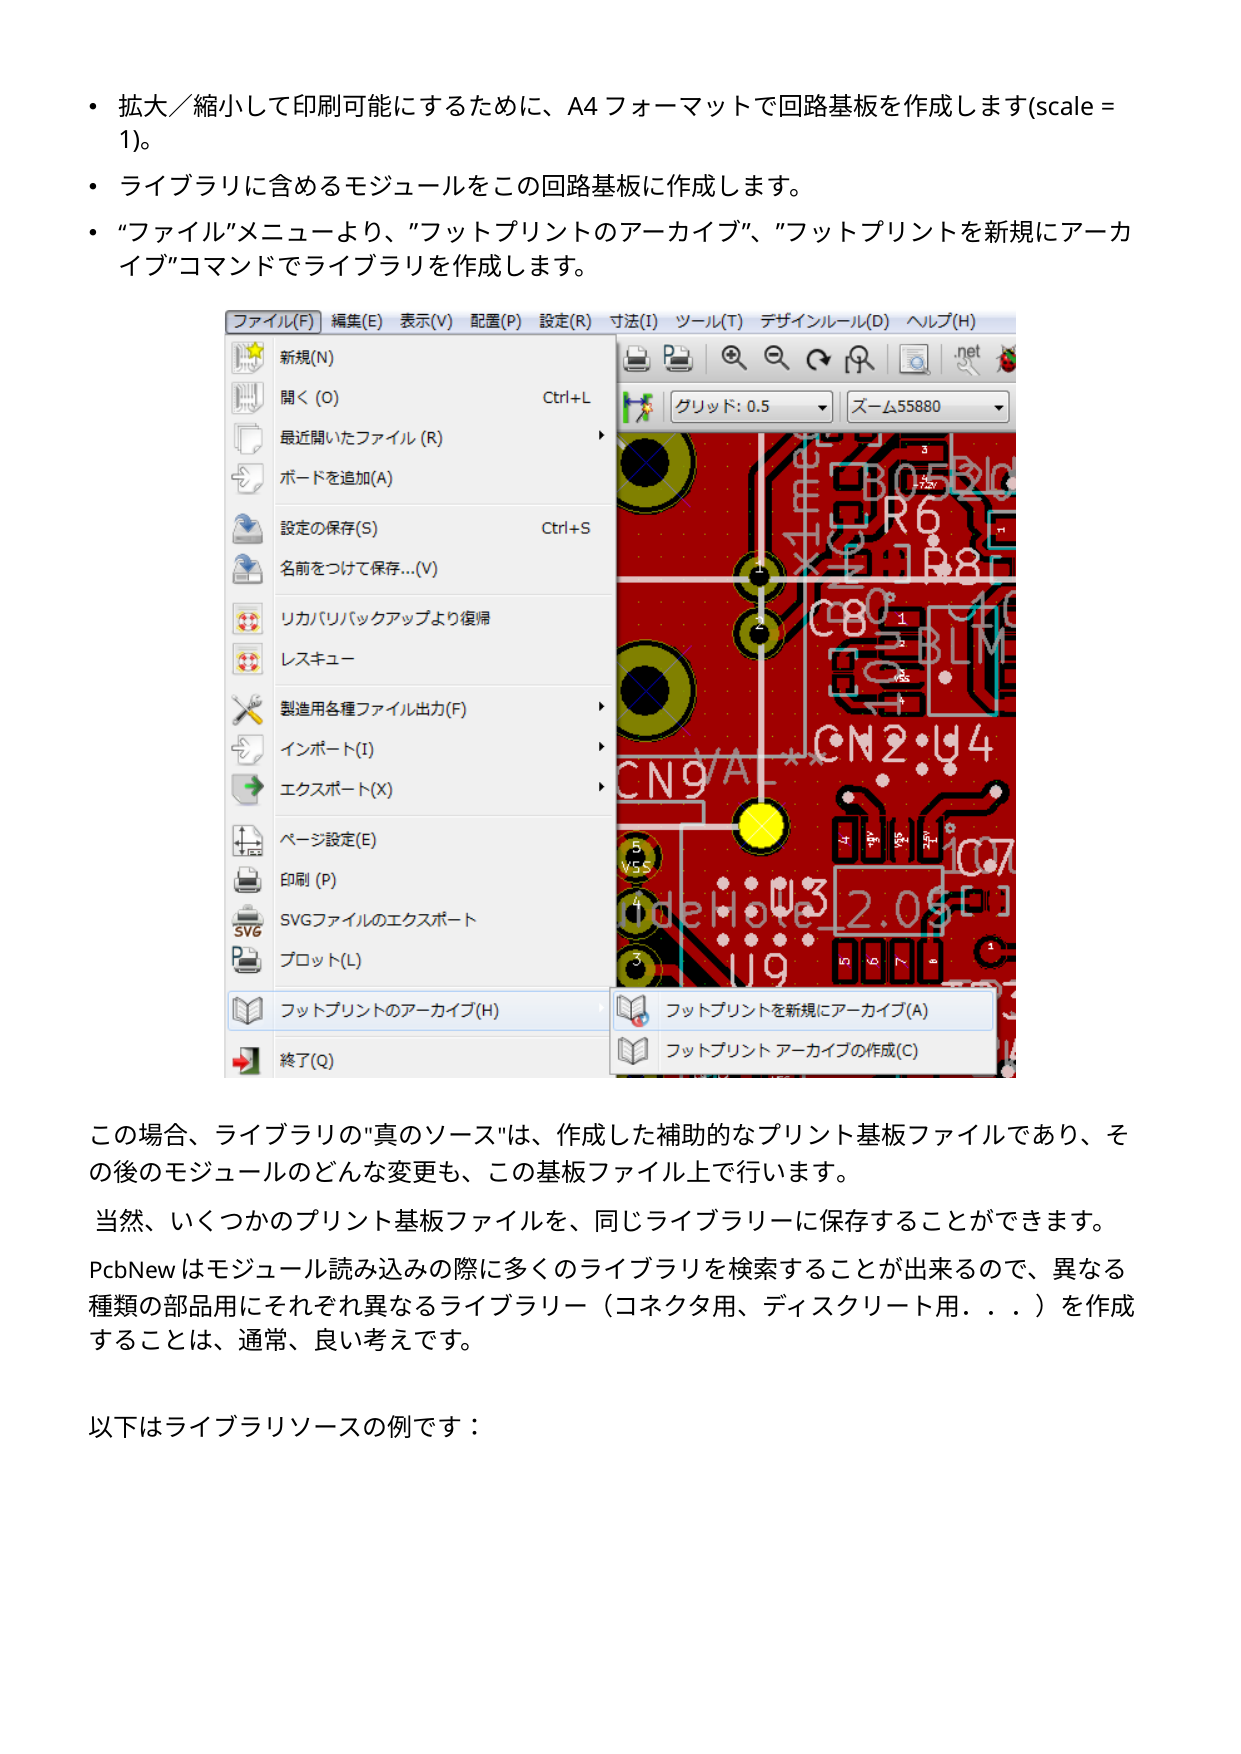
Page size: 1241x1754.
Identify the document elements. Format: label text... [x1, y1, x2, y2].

text 以下はライブラリソースの例です： [88, 1408, 1152, 1444]
text この場合、ライブラリの"真のソース"は、作成した補助的なプリント基板ファイルであり、その後のモジュールのどんな変更も、この基板ファイル上で行います。 [88, 1116, 1152, 1188]
list ライブラリに含めるモジュールをこの回路基板に作成します。 [88, 169, 1152, 203]
text PcbNewはモジュール読み込みの際に多くのライブラリを検索することが出来るので、異なる種類の部品用にそれぞれ異なるライブラリー（コネクタ用、ディスクリート用．．．）を作成することは、通常、良い考えです。 [88, 1250, 1152, 1357]
list “ファイル”メニューより、”フットプリントのアーカイブ”、”フットプリントを新規にアーカイブ”コマンドでライブラリを作成します。 [88, 215, 1152, 309]
list 拡大／縮小して印刷可能にするために、A4フォーマットで回路基板を作成します(scale = 1)。 [88, 88, 1152, 156]
text 当然、いくつかのプリント基板ファイルを、同じライブラリーに保存することができます。 [88, 1201, 1152, 1237]
